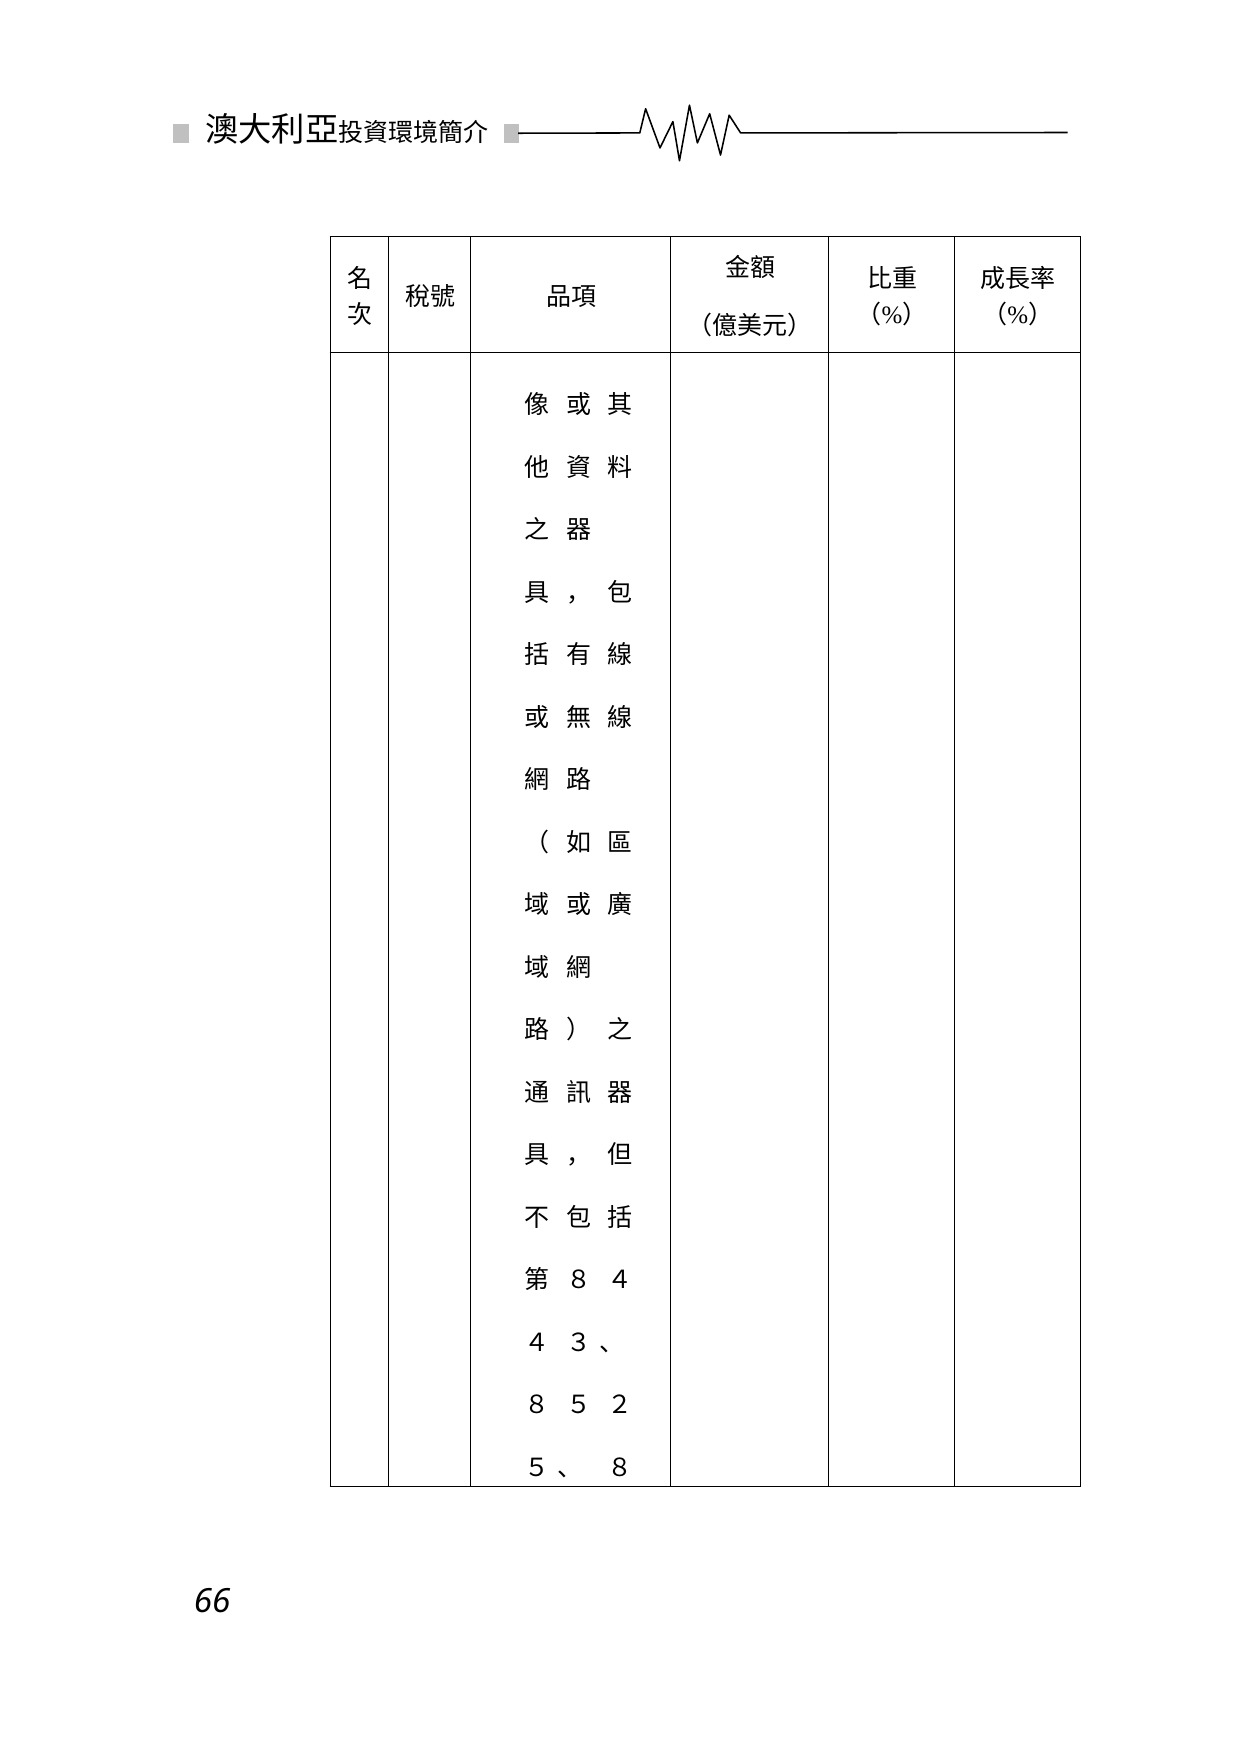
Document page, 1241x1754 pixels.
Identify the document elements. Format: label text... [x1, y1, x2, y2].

table_header 成長率（%） [955, 237, 1080, 352]
table_cell [955, 353, 1080, 1486]
table_header 稅號 [389, 237, 470, 352]
table_cell [389, 353, 470, 1486]
table_cell [671, 353, 828, 1486]
table_header 比重（%） [829, 237, 954, 352]
table_header 名次 [331, 237, 388, 352]
table_cell [331, 353, 388, 1486]
table_header 品項 [471, 237, 670, 352]
table_cell 像或其他資料之器具，包括有線或無線網路（如區域或廣域網路）之通訊器具，但不包括第８４４３、８５２５、８ [471, 353, 670, 1486]
table_cell [829, 353, 954, 1486]
table_header 金額 （億美元） [671, 237, 828, 352]
